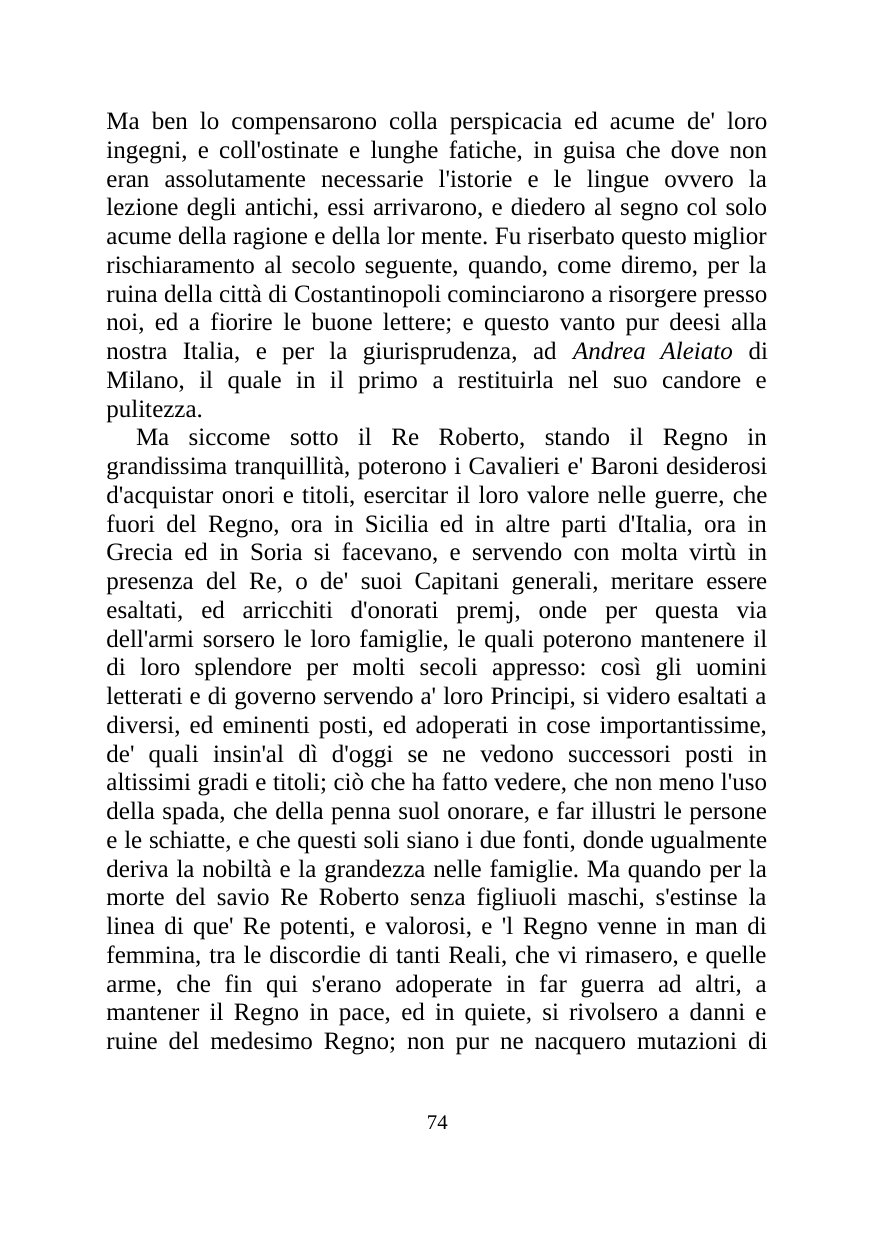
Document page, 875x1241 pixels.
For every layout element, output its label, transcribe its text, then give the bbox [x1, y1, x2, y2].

text Ma siccome sotto il Re Roberto, stando il Regno in grandissima tranquillità, poterono i Cavalieri e' Baroni desiderosi d'acquistar onori e titoli, esercitar il loro valore nelle guerre, che fuori del Regno, ora in Sicilia ed in altre parti d'Italia, ora in Grecia ed in Soria si facevano, e servendo con molta virtù in presenza del Re, o de' suoi Capitani generali, meritare essere esaltati, ed arricchiti d'onorati premj, onde per questa via dell'armi sorsero le loro famiglie, le quali poterono mantenere il di loro splendore per molti secoli appresso: così gli uomini letterati e di governo servendo a' loro Principi, si videro esaltati a diversi, ed eminenti posti, ed adoperati in cose importantissime, de' quali insin'al dì d'oggi se ne vedono successori posti in altissimi gradi e titoli; ciò che ha fatto vedere, che non meno l'uso della spada, che della penna suol onorare, e far illustri le persone e le schiatte, e che questi soli siano i due fonti, donde ugualmente deriva la nobiltà e la grandezza nelle famiglie. Ma quando per la morte del savio Re Roberto senza figliuoli maschi, s'estinse la linea di que' Re potenti, e valorosi, e 'l Regno venne in man di femmina, tra le discordie di tanti Reali, che vi rimasero, e quelle arme, che fin qui s'erano adoperate in far guerra ad altri, a mantener il Regno in pace, ed in quiete, si rivolsero a danni e ruine del medesimo Regno; non pur ne nacquero mutazioni di [106, 422, 768, 1055]
text Ma ben lo compensarono colla perspicacia ed acume de' loro ingegni, e coll'ostinate e lunghe fatiche, in guisa che dove non eran assolutamente necessarie l'istorie e le lingue ovvero la lezione degli antichi, essi arrivarono, e diedero al segno col solo acume della ragione e della lor mente. Fu riserbato questo miglior rischiaramento al secolo seguente, quando, come diremo, per la ruina della città di Costantinopoli cominciarono a risorgere presso noi, ed a fiorire le buone lettere; e questo vanto pur deesi alla nostra Italia, e per la giurisprudenza, ad Andrea Aleiato di Milano, il quale in il primo a restituirla nel suo candore e pulitezza. [106, 106, 768, 422]
